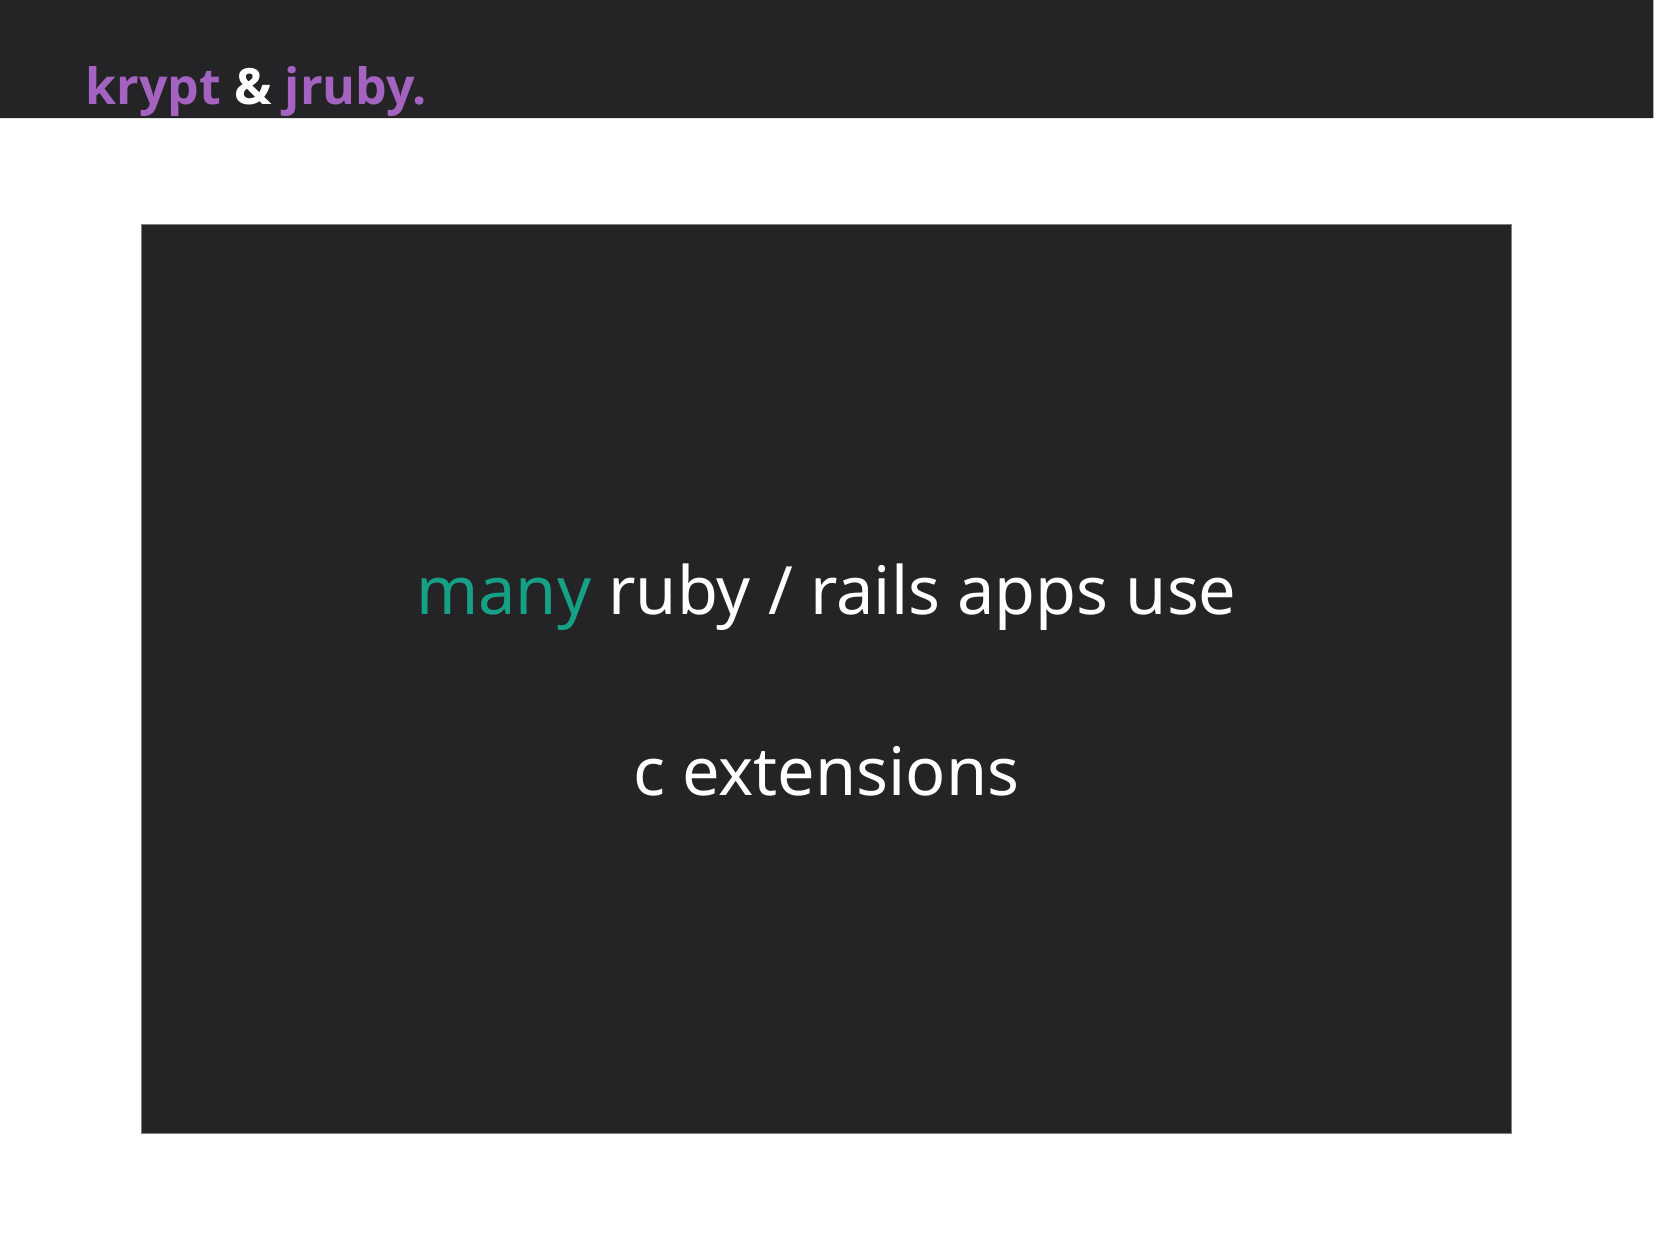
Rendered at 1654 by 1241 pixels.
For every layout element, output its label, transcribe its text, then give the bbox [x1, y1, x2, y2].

text_box [165, 531, 1441, 1087]
text_box many ruby / rails apps use c extensions [141, 224, 1512, 1134]
text_box krypt & jruby. [70, 43, 1359, 119]
text_box [0, 0, 1654, 119]
